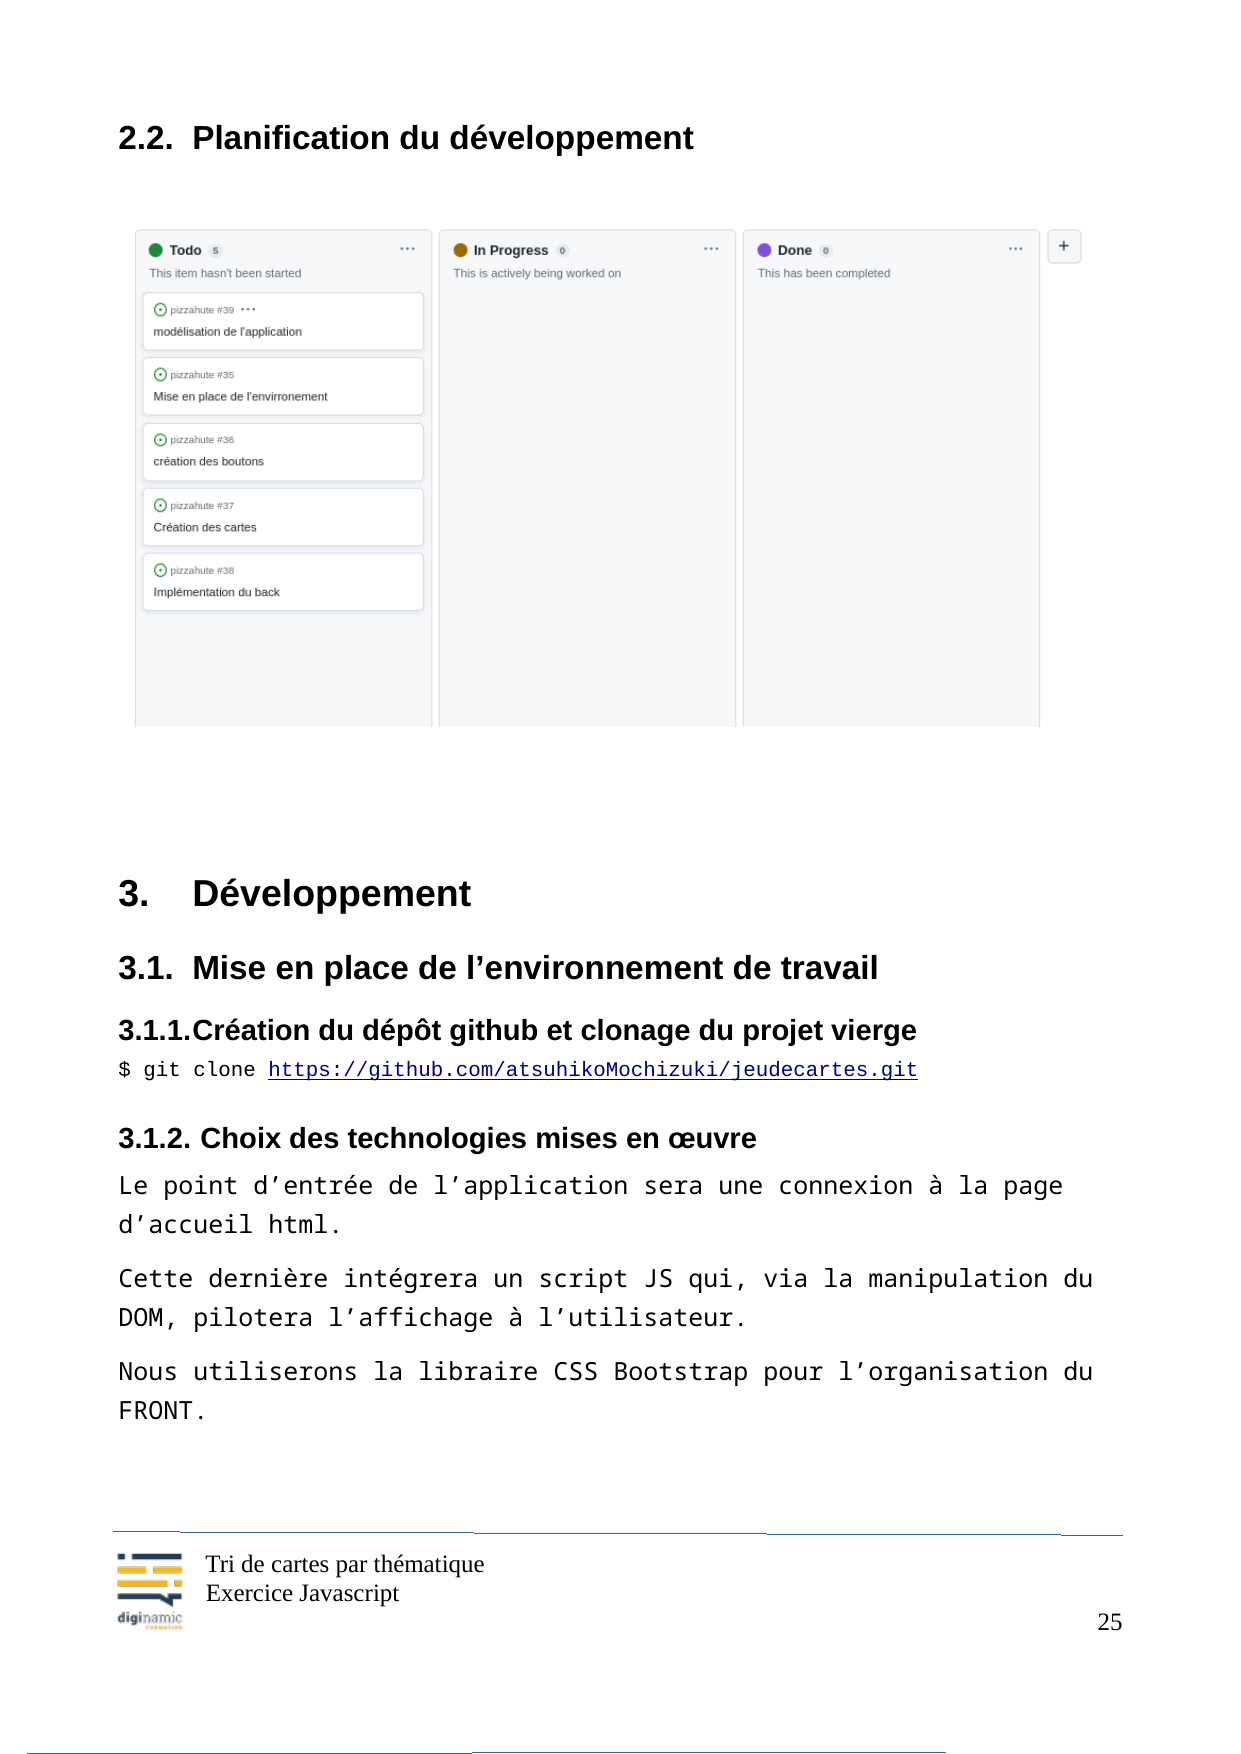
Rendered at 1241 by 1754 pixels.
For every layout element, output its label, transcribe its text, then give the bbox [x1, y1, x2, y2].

subtitle Planification du développement [118, 118, 1122, 157]
subtitle Développement [118, 871, 1122, 914]
text Cette dernière intégrera un script JS qui, via la manipulation du DOM, pilotera l’affichage à l’utilisateur. [118, 1260, 1122, 1333]
picture [118, 222, 1123, 727]
text Nous utiliserons la libraire CSS Bootstrap pour l’organisation du FRONT. [118, 1353, 1122, 1426]
subtitle Mise en place de l’environnement de travail [118, 948, 1122, 986]
picture [115, 1551, 186, 1632]
text Le point d’entrée de l’application sera une connexion à la page d’accueil html. [118, 1167, 1122, 1241]
subtitle Choix des technologies mises en œuvre [118, 1121, 1122, 1155]
subtitle Création du dépôt github et clonage du projet vierge [118, 1013, 1122, 1047]
text $ git clone https://github.com/atsuhikoMochizuki/jeudecartes.git [118, 1059, 1122, 1083]
